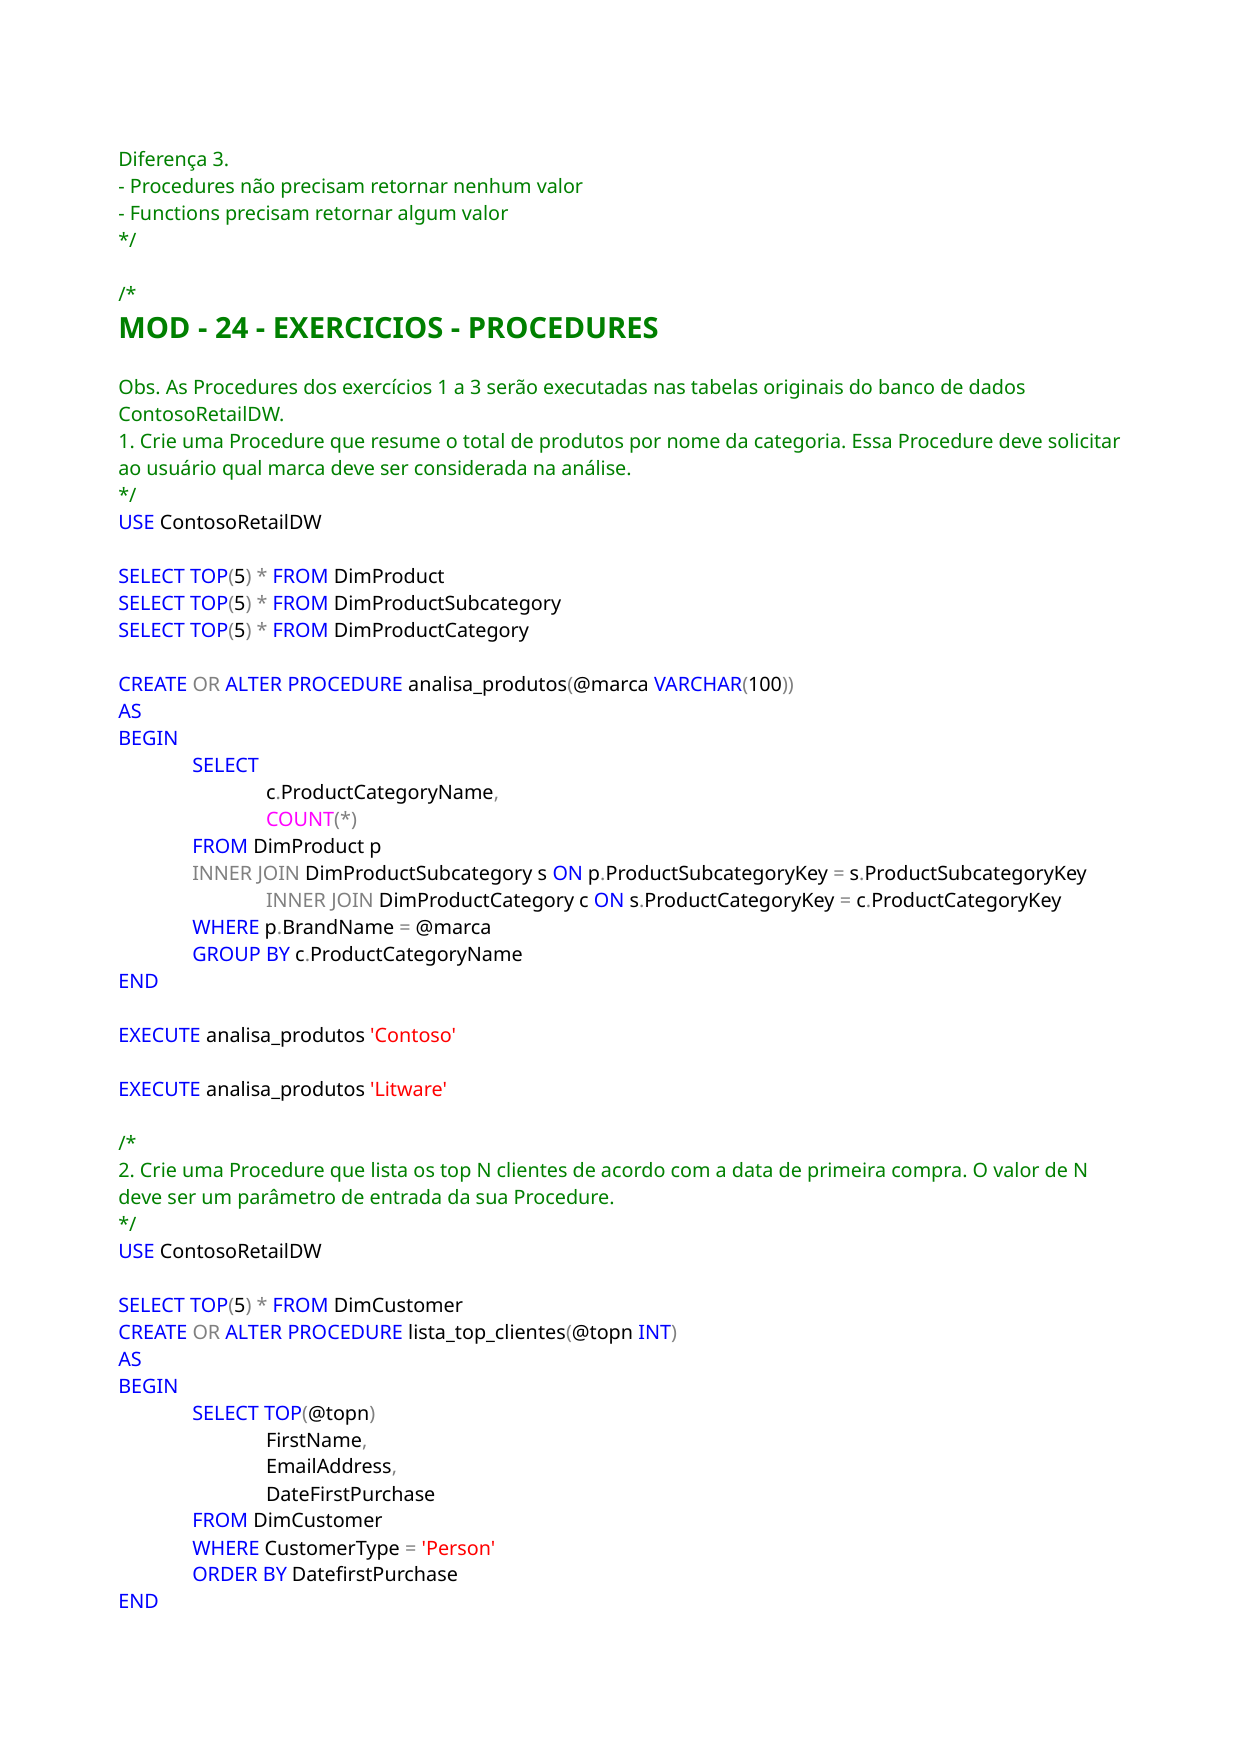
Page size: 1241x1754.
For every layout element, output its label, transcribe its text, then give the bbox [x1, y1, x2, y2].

text COUNT(*) [118, 805, 1122, 832]
text FROM DimProduct p [118, 832, 1122, 859]
text FROM DimCustomer [118, 1507, 1122, 1534]
text 1. Crie uma Procedure que resume o total de produtos por nome da categoria. Essa Procedure deve solicitar ao usuário qual marca deve ser considerada na análise. [118, 428, 1122, 482]
text USE ContosoRetailDW [118, 508, 1122, 536]
text SELECT TOP(5) * FROM DimProductSubcategory [118, 589, 1122, 616]
text EXECUTE analisa_produtos 'Contoso' [118, 1021, 1122, 1048]
text SELECT [118, 751, 1122, 778]
text END [118, 967, 1122, 994]
text AS [118, 1345, 1122, 1372]
text INNER JOIN DimProductCategory c ON s.ProductCategoryKey = c.ProductCategoryKey [118, 886, 1122, 913]
text SELECT TOP(@topn) [118, 1399, 1122, 1426]
text /* [118, 280, 1122, 307]
text SELECT TOP(5) * FROM DimProduct [118, 562, 1122, 589]
text - Functions precisam retornar algum valor [118, 199, 1122, 226]
text c.ProductCategoryName, [118, 778, 1122, 805]
text */ [118, 1210, 1122, 1237]
text MOD - 24 - EXERCICIOS - PROCEDURES [118, 307, 1122, 347]
text GROUP BY c.ProductCategoryName [118, 940, 1122, 967]
text CREATE OR ALTER PROCEDURE analisa_produtos(@marca VARCHAR(100)) [118, 670, 1122, 697]
text 2. Crie uma Procedure que lista os top N clientes de acordo com a data de primeira compra. O valor de N deve ser um parâmetro de entrada da sua Procedure. [118, 1156, 1122, 1210]
text EXECUTE analisa_produtos 'Litware' [118, 1075, 1122, 1102]
text FirstName, [118, 1426, 1122, 1453]
text */ [118, 226, 1122, 253]
text WHERE p.BrandName = @marca [118, 913, 1122, 940]
text BEGIN [118, 1372, 1122, 1399]
text SELECT TOP(5) * FROM DimProductCategory [118, 616, 1122, 643]
text ORDER BY DatefirstPurchase [118, 1561, 1122, 1588]
text DateFirstPurchase [118, 1480, 1122, 1507]
text AS [118, 697, 1122, 724]
text INNER JOIN DimProductSubcategory s ON p.ProductSubcategoryKey = s.ProductSubcategoryKey [118, 859, 1122, 886]
text - Procedures não precisam retornar nenhum valor [118, 172, 1122, 199]
text /* [118, 1129, 1122, 1156]
text EmailAddress, [118, 1453, 1122, 1480]
text SELECT TOP(5) * FROM DimCustomer [118, 1291, 1122, 1318]
text WHERE CustomerType = 'Person' [118, 1534, 1122, 1561]
text CREATE OR ALTER PROCEDURE lista_top_clientes(@topn INT) [118, 1318, 1122, 1345]
text */ [118, 482, 1122, 508]
text Diferença 3. [118, 145, 1122, 172]
text END [118, 1588, 1122, 1615]
text USE ContosoRetailDW [118, 1237, 1122, 1264]
text BEGIN [118, 724, 1122, 751]
text Obs. As Procedures dos exercícios 1 a 3 serão executadas nas tabelas originais do banco de dados ContosoRetailDW. [118, 374, 1122, 428]
